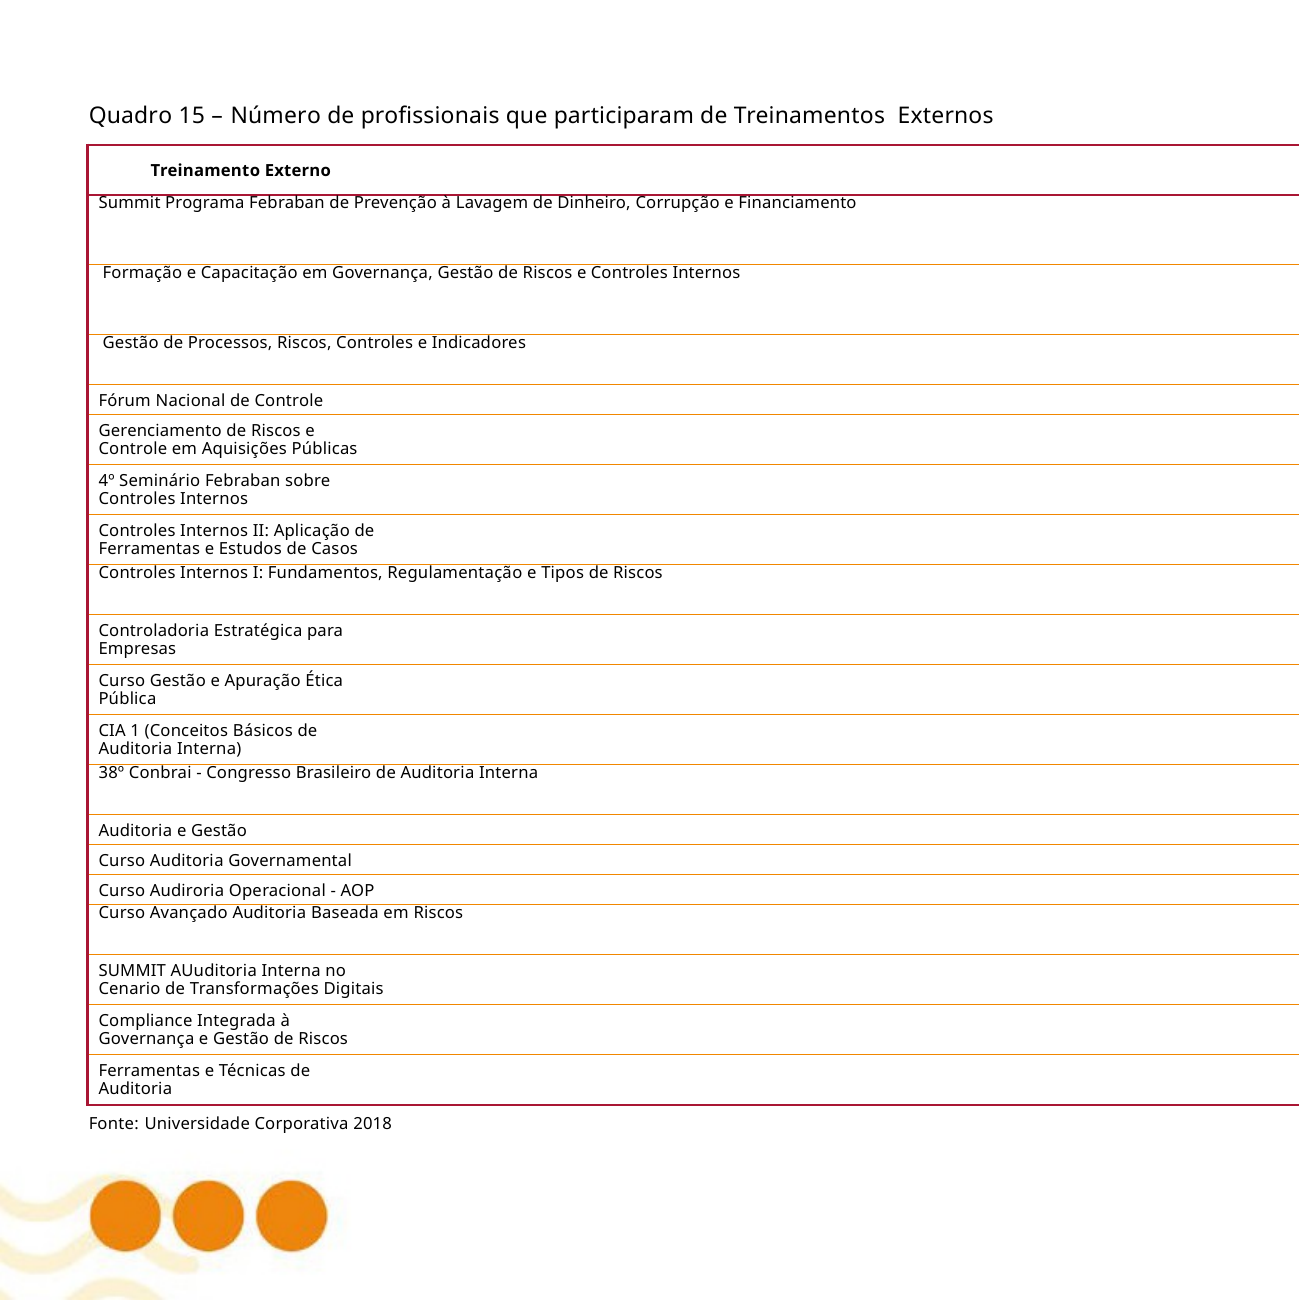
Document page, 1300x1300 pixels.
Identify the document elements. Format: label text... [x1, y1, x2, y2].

table_cell SUMMIT AUuditoria Interna no Cenario de Transformações Digitais [89, 955, 1299, 1004]
table_cell Auditoria e Gestão [89, 815, 1299, 844]
table_cell Ferramentas e Técnicas de Auditoria [89, 1055, 1299, 1104]
table_cell Controles Internos I: Fundamentos, Regulamentação e Tipos de Riscos [89, 565, 1299, 614]
table_cell Gestão de Processos, Riscos, Controles e Indicadores [89, 335, 1299, 384]
table_cell Curso Auditoria Governamental [89, 845, 1299, 874]
picture [0, 0, 1300, 1300]
text Quadro 15 – Número de profissionais que participaram de Treinamentos Externos [88, 94, 1203, 128]
table_cell Controladoria Estratégica para Empresas [89, 615, 1299, 664]
table_cell Fórum Nacional de Controle [89, 385, 1299, 414]
table_header Treinamento Externo [89, 146, 1299, 194]
table_cell Gerenciamento de Riscos e Controle em Aquisições Públicas [89, 415, 1299, 464]
table_cell 4º Seminário Febraban sobre Controles Internos [89, 465, 1299, 514]
table_cell Curso Audiroria Operacional - AOP [89, 875, 1299, 904]
table_cell CIA 1 (Conceitos Básicos de Auditoria Interna) [89, 715, 1299, 764]
table_cell Formação e Capacitação em Governança, Gestão de Riscos e Controles Internos [89, 265, 1299, 334]
table_cell Compliance Integrada à Governança e Gestão de Riscos [89, 1005, 1299, 1054]
table_cell 38º Conbrai - Congresso Brasileiro de Auditoria Interna [89, 765, 1299, 814]
table_cell Controles Internos II: Aplicação de Ferramentas e Estudos de Casos [89, 515, 1299, 564]
table_cell Curso Gestão e Apuração Ética Pública [89, 665, 1299, 714]
table_cell Curso Avançado Auditoria Baseada em Riscos [89, 905, 1299, 954]
table_cell Summit Programa Febraban de Prevenção à Lavagem de Dinheiro, Corrupção e Financiamento [89, 196, 1299, 264]
text Fonte: Universidade Corporativa 2018 [88, 1106, 1203, 1135]
